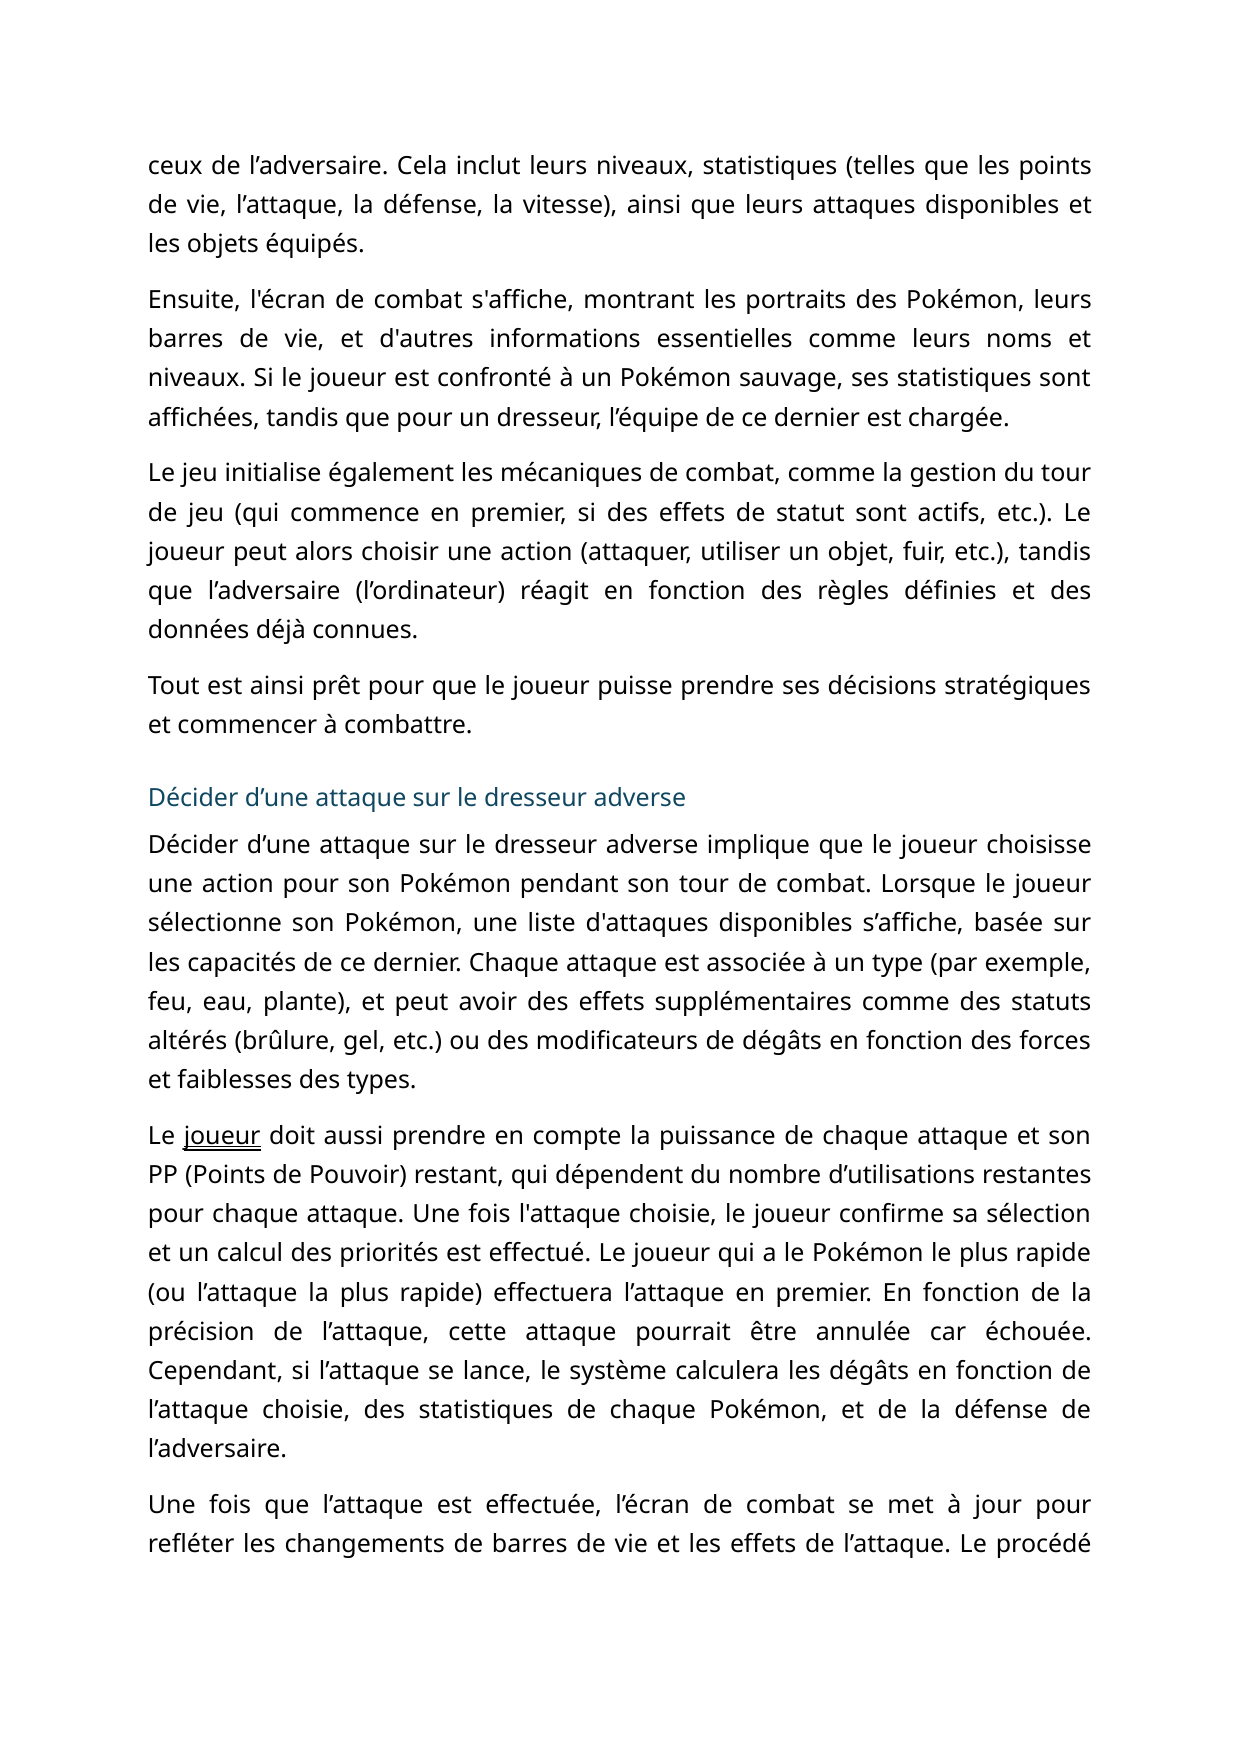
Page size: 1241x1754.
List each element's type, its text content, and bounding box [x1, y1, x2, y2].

text Une fois que l’attaque est effectuée, l’écran de combat se met à jour pour refléter les changements de barres de vie et les effets de l’attaque. Le procédé [148, 1487, 1093, 1560]
text Décider d’une attaque sur le dresseur adverse implique que le joueur choisisse une action pour son Pokémon pendant son tour de combat. Lorsque le joueur sélectionne son Pokémon, une liste d'attaques disponibles s’affiche, basée sur les capacités de ce dernier. Chaque attaque est associée à un type (par exemple, feu, eau, plante), et peut avoir des effets supplémentaires comme des statuts altérés (brûlure, gel, etc.) ou des modificateurs de dégâts en fonction des forces et faiblesses des types. [148, 827, 1093, 1096]
text Le joueur doit aussi prendre en compte la puissance de chaque attaque et son PP (Points de Pouvoir) restant, qui dépendent du nombre d’utilisations restantes pour chaque attaque. Une fois l'attaque choisie, le joueur confirme sa sélection et un calcul des priorités est effectué. Le joueur qui a le Pokémon le plus rapide (ou l’attaque la plus rapide) effectuera l’attaque en premier. En fonction de la précision de l’attaque, cette attaque pourrait être annulée car échouée. Cependant, si l’attaque se lance, le système calculera les dégâts en fonction de l’attaque choisie, des statistiques de chaque Pokémon, et de la défense de l’adversaire. [148, 1118, 1093, 1465]
text Le jeu initialise également les mécaniques de combat, comme la gestion du tour de jeu (qui commence en premier, si des effets de statut sont actifs, etc.). Le joueur peut alors choisir une action (attaquer, utiliser un objet, fuir, etc.), tandis que l’adversaire (l’ordinateur) réagit en fonction des règles définies et des données déjà connues. [148, 455, 1093, 646]
text Ensuite, l'écran de combat s'affiche, montrant les portraits des Pokémon, leurs barres de vie, et d'autres informations essentielles comme leurs noms et niveaux. Si le joueur est confronté à un Pokémon sauvage, ses statistiques sont affichées, tandis que pour un dresseur, l’équipe de ce dernier est chargée. [148, 282, 1093, 433]
subtitle Décider d’une attaque sur le dresseur adverse [148, 779, 1093, 813]
text Tout est ainsi prêt pour que le joueur puisse prendre ses décisions stratégiques et commencer à combattre. [148, 668, 1093, 741]
text ceux de l’adversaire. Cela inclut leurs niveaux, statistiques (telles que les points de vie, l’attaque, la défense, la vitesse), ainsi que leurs attaques disponibles et les objets équipés. [148, 148, 1093, 260]
